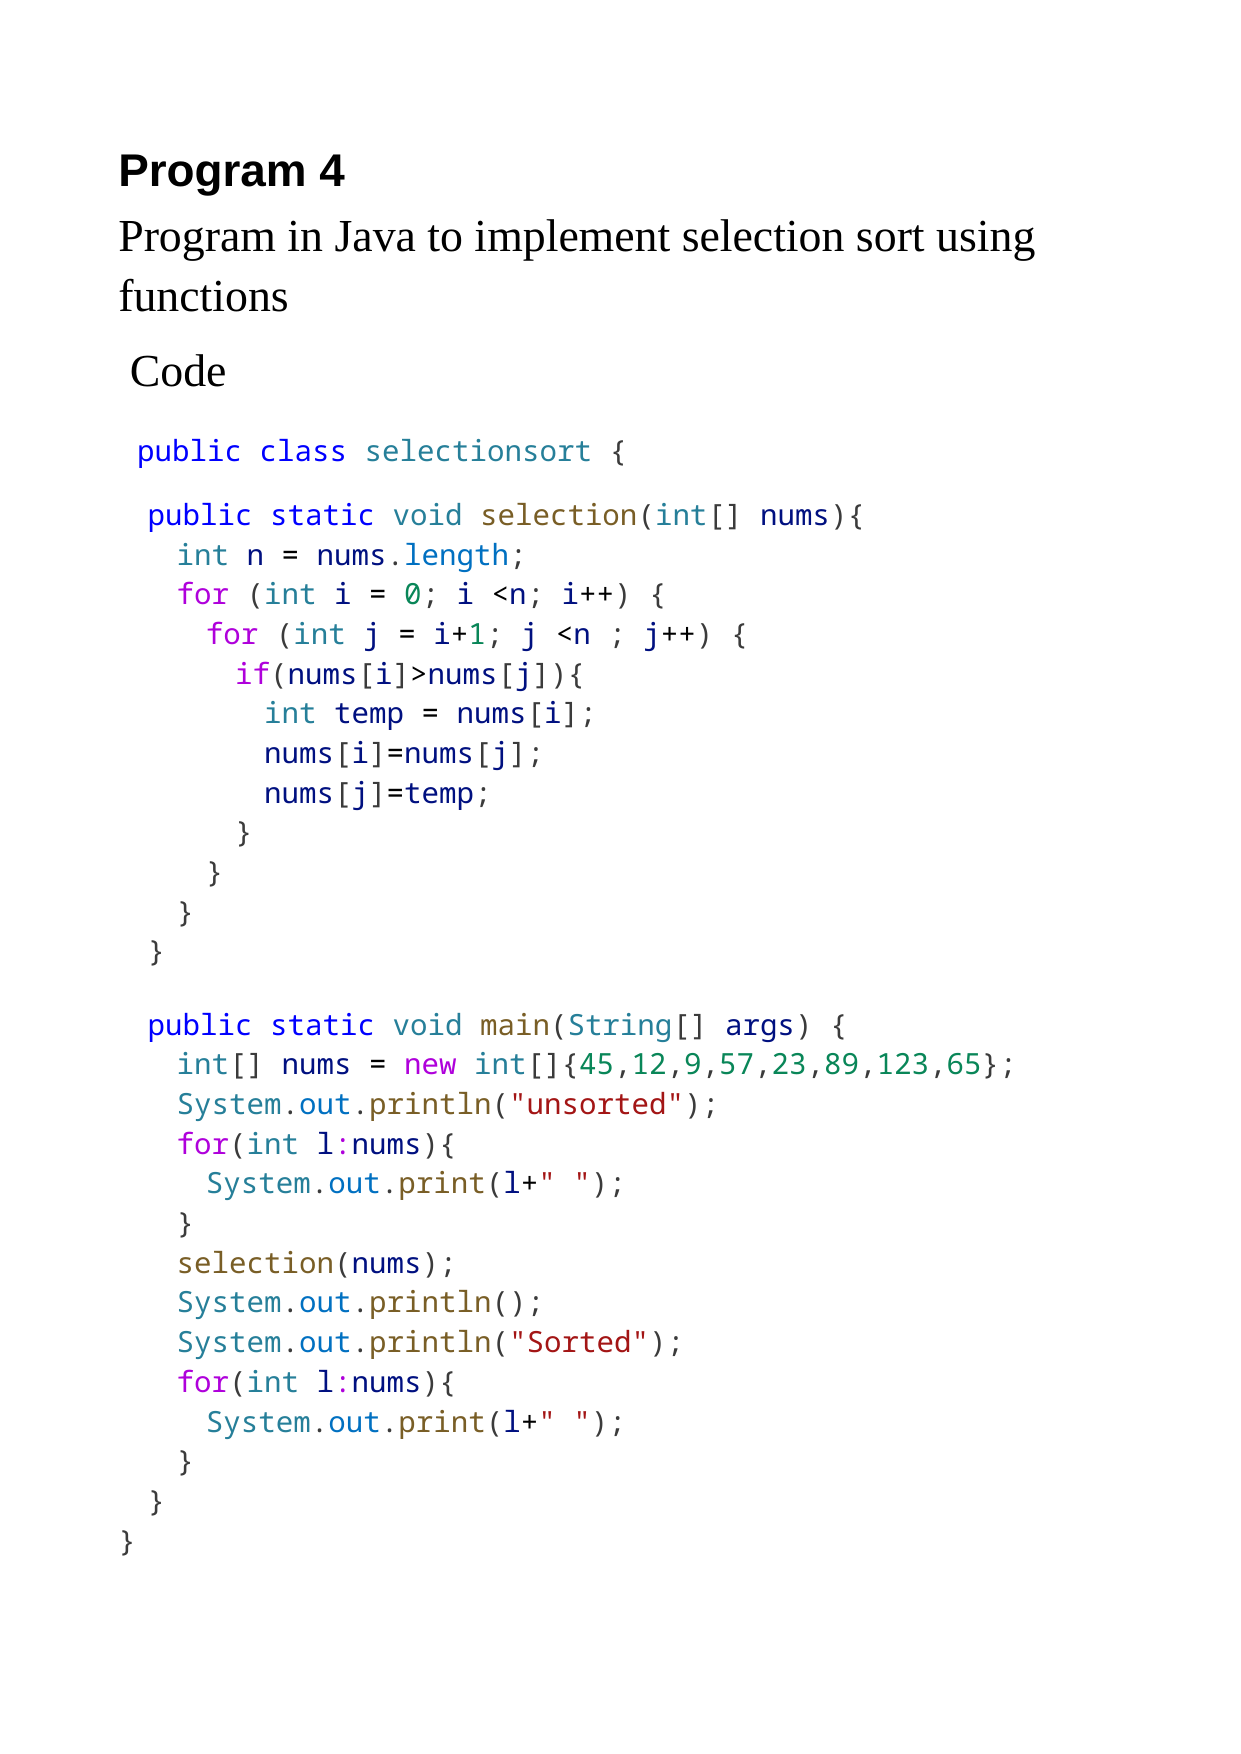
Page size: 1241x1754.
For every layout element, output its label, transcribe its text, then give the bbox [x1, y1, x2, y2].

text for (int i = 0; i <n; i++) { [118, 573, 1157, 613]
text public static void main(String[] args) { [118, 1004, 1157, 1044]
text for(int l:nums){ [118, 1123, 1157, 1163]
text } [118, 812, 1157, 851]
text System.out.println("Sorted"); [118, 1321, 1157, 1361]
text System.out.print(l+" "); [118, 1401, 1157, 1441]
text } [118, 1202, 1157, 1242]
text } [118, 1520, 1157, 1559]
text for(int l:nums){ [118, 1361, 1157, 1401]
text } [118, 851, 1157, 891]
text nums[i]=nums[j]; [118, 732, 1157, 772]
text System.out.println(); [118, 1282, 1157, 1321]
text selection(nums); [118, 1242, 1157, 1282]
text System.out.print(l+" "); [118, 1163, 1157, 1202]
text } [118, 891, 1157, 931]
text int[] nums = new int[]{45,12,9,57,23,89,123,65}; [118, 1044, 1157, 1083]
text public class selectionsort { [118, 419, 1157, 472]
text Program in Java to implement selection sort using functions [118, 208, 1157, 322]
text } [118, 931, 1157, 970]
text nums[j]=temp; [118, 772, 1157, 812]
text int temp = nums[i]; [118, 693, 1157, 732]
text Code [118, 344, 1157, 397]
text } [118, 1480, 1157, 1520]
text public static void selection(int[] nums){ [118, 494, 1157, 534]
text for (int j = i+1; j <n ; j++) { [118, 613, 1157, 653]
text if(nums[i]>nums[j]){ [118, 653, 1157, 693]
subtitle Program 4 [118, 143, 1157, 196]
text System.out.println("unsorted"); [118, 1083, 1157, 1123]
text } [118, 1441, 1157, 1480]
text int n = nums.length; [118, 534, 1157, 573]
